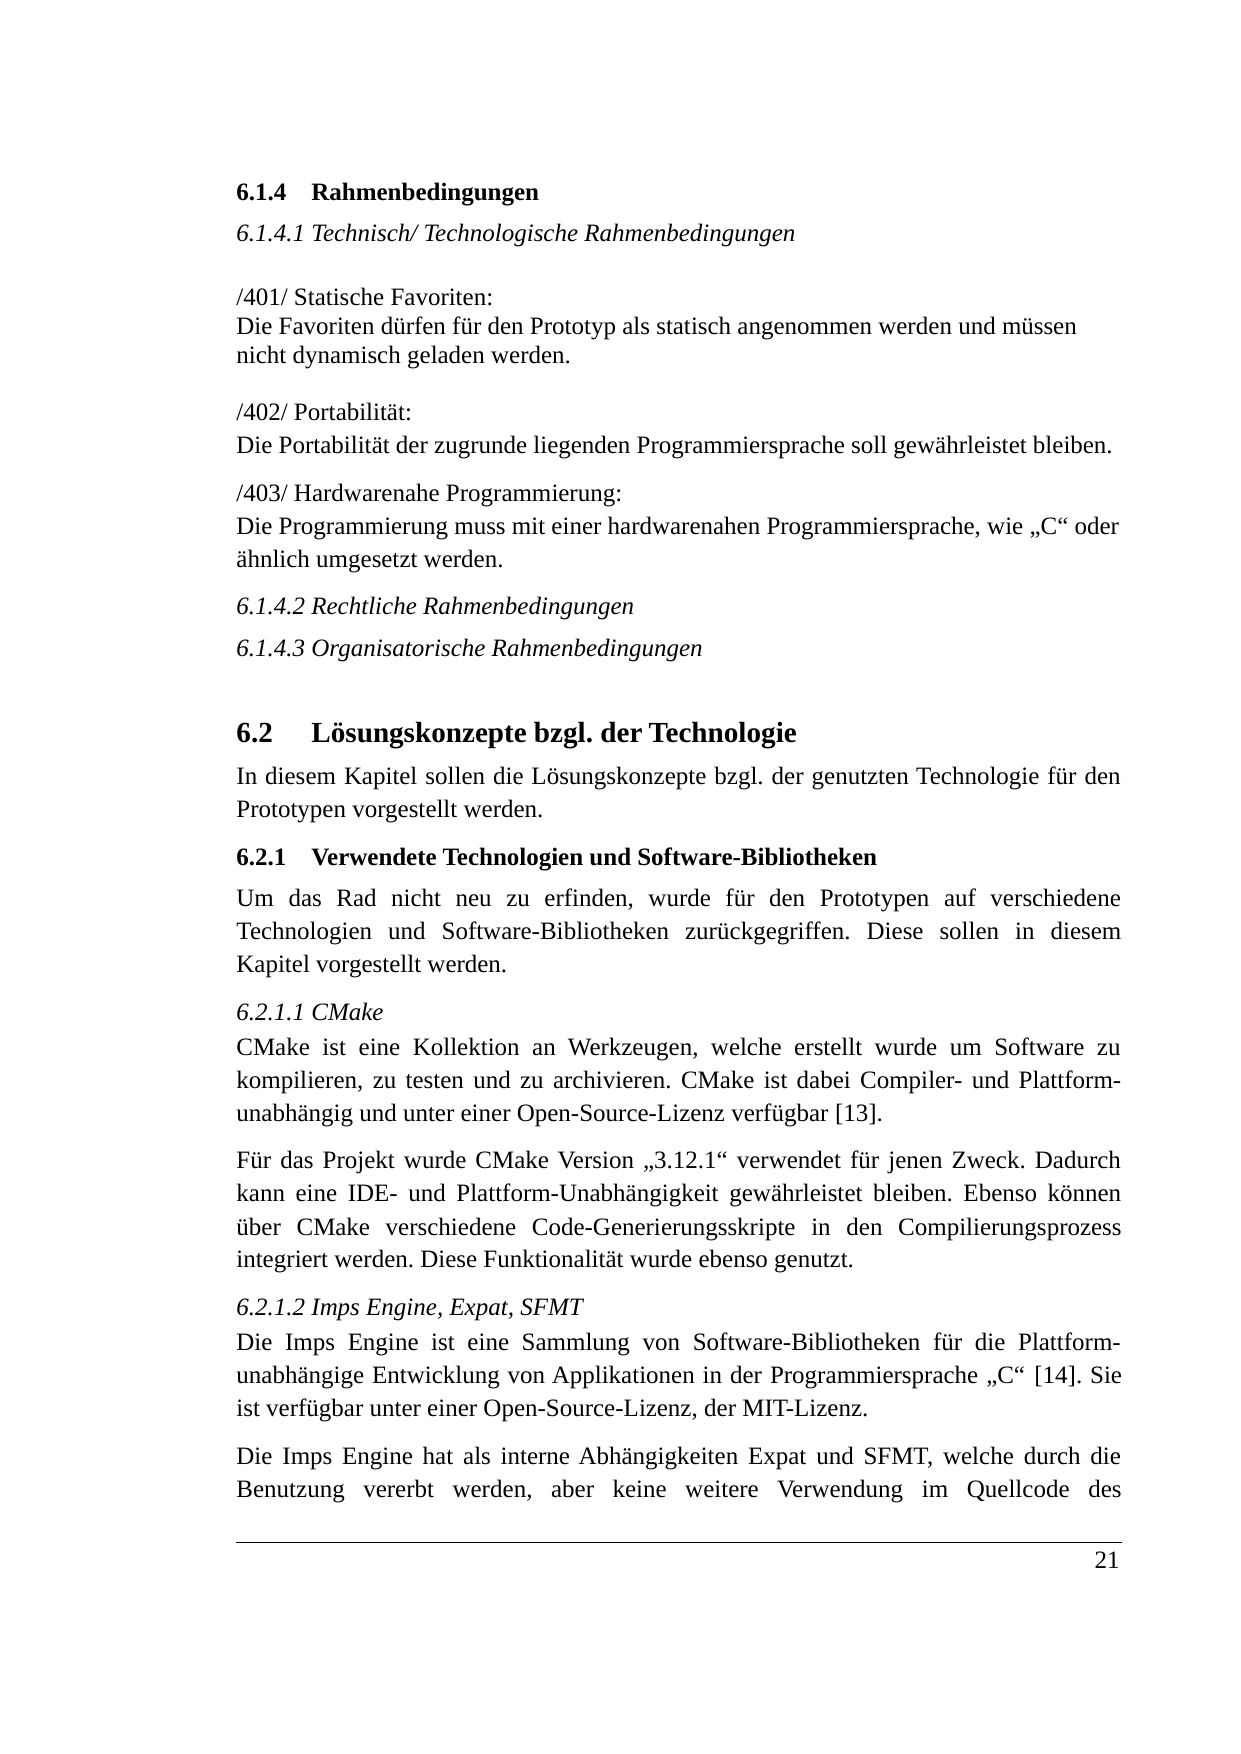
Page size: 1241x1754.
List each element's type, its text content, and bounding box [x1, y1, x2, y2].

subtitle Verwendete Technologien und Software-Bibliotheken [236, 842, 1122, 871]
text /403/ Hardwarenahe Programmierung: Die Programmierung muss mit einer hardwarenahen Programmiersprache, wie „C“ oder ähnlich umgesetzt werden. [236, 478, 1122, 573]
text /402/ Portabilität: Die Portabilität der zugrunde liegenden Programmiersprache soll gewährleistet bleiben. [236, 397, 1122, 459]
text /401/ Statische Favoriten: [236, 282, 1122, 311]
text CMake ist eine Kollektion an Werkzeugen, welche erstellt wurde um Software zu kompilieren, zu testen und zu archivieren. CMake ist dabei Compiler- und Plattform-unabhängig und unter einer Open-Source-Lizenz verfügbar [13]. [236, 1032, 1122, 1127]
text Für das Projekt wurde CMake Version „3.12.1“ verwendet für jenen Zweck. Dadurch kann eine IDE- und Plattform-Unabhängigkeit gewährleistet bleiben. Ebenso können über CMake verschiedene Code-Generierungsskripte in den Compilierungsprozess integriert werden. Diese Funktionalität wurde ebenso genutzt. [236, 1146, 1122, 1273]
subtitle Imps Engine, Expat, SFMT [236, 1292, 1122, 1321]
subtitle Lösungskonzepte bzgl. der Technologie [236, 715, 1122, 749]
text Die Imps Engine ist eine Sammlung von Software-Bibliotheken für die Plattform-unabhängige Entwicklung von Applikationen in der Programmiersprache „C“ [14]. Sie ist verfügbar unter einer Open-Source-Lizenz, der MIT-Lizenz. [236, 1327, 1122, 1422]
subtitle Rechtliche Rahmenbedingungen [236, 591, 1122, 620]
subtitle Technisch/ Technologische Rahmenbedingungen [236, 218, 1122, 247]
text Um das Rad nicht neu zu erfinden, wurde für den Prototypen auf verschiedene Technologien und Software-Bibliotheken zurückgegriffen. Diese sollen in diesem Kapitel vorgestellt werden. [236, 883, 1122, 978]
text Die Favoriten dürfen für den Prototyp als statisch angenommen werden und müssen nicht dynamisch geladen werden. [236, 311, 1122, 368]
subtitle Rahmenbedingungen [236, 177, 1122, 206]
text In diesem Kapitel sollen die Lösungskonzepte bzgl. der genutzten Technologie für den Prototypen vorgestellt werden. [236, 761, 1122, 823]
subtitle Organisatorische Rahmenbedingungen [236, 633, 1122, 661]
subtitle CMake [236, 997, 1122, 1026]
text Die Imps Engine hat als interne Abhängigkeiten Expat und SFMT, welche durch die Benutzung vererbt werden, aber keine weitere Verwendung im Quellcode des [236, 1441, 1122, 1503]
